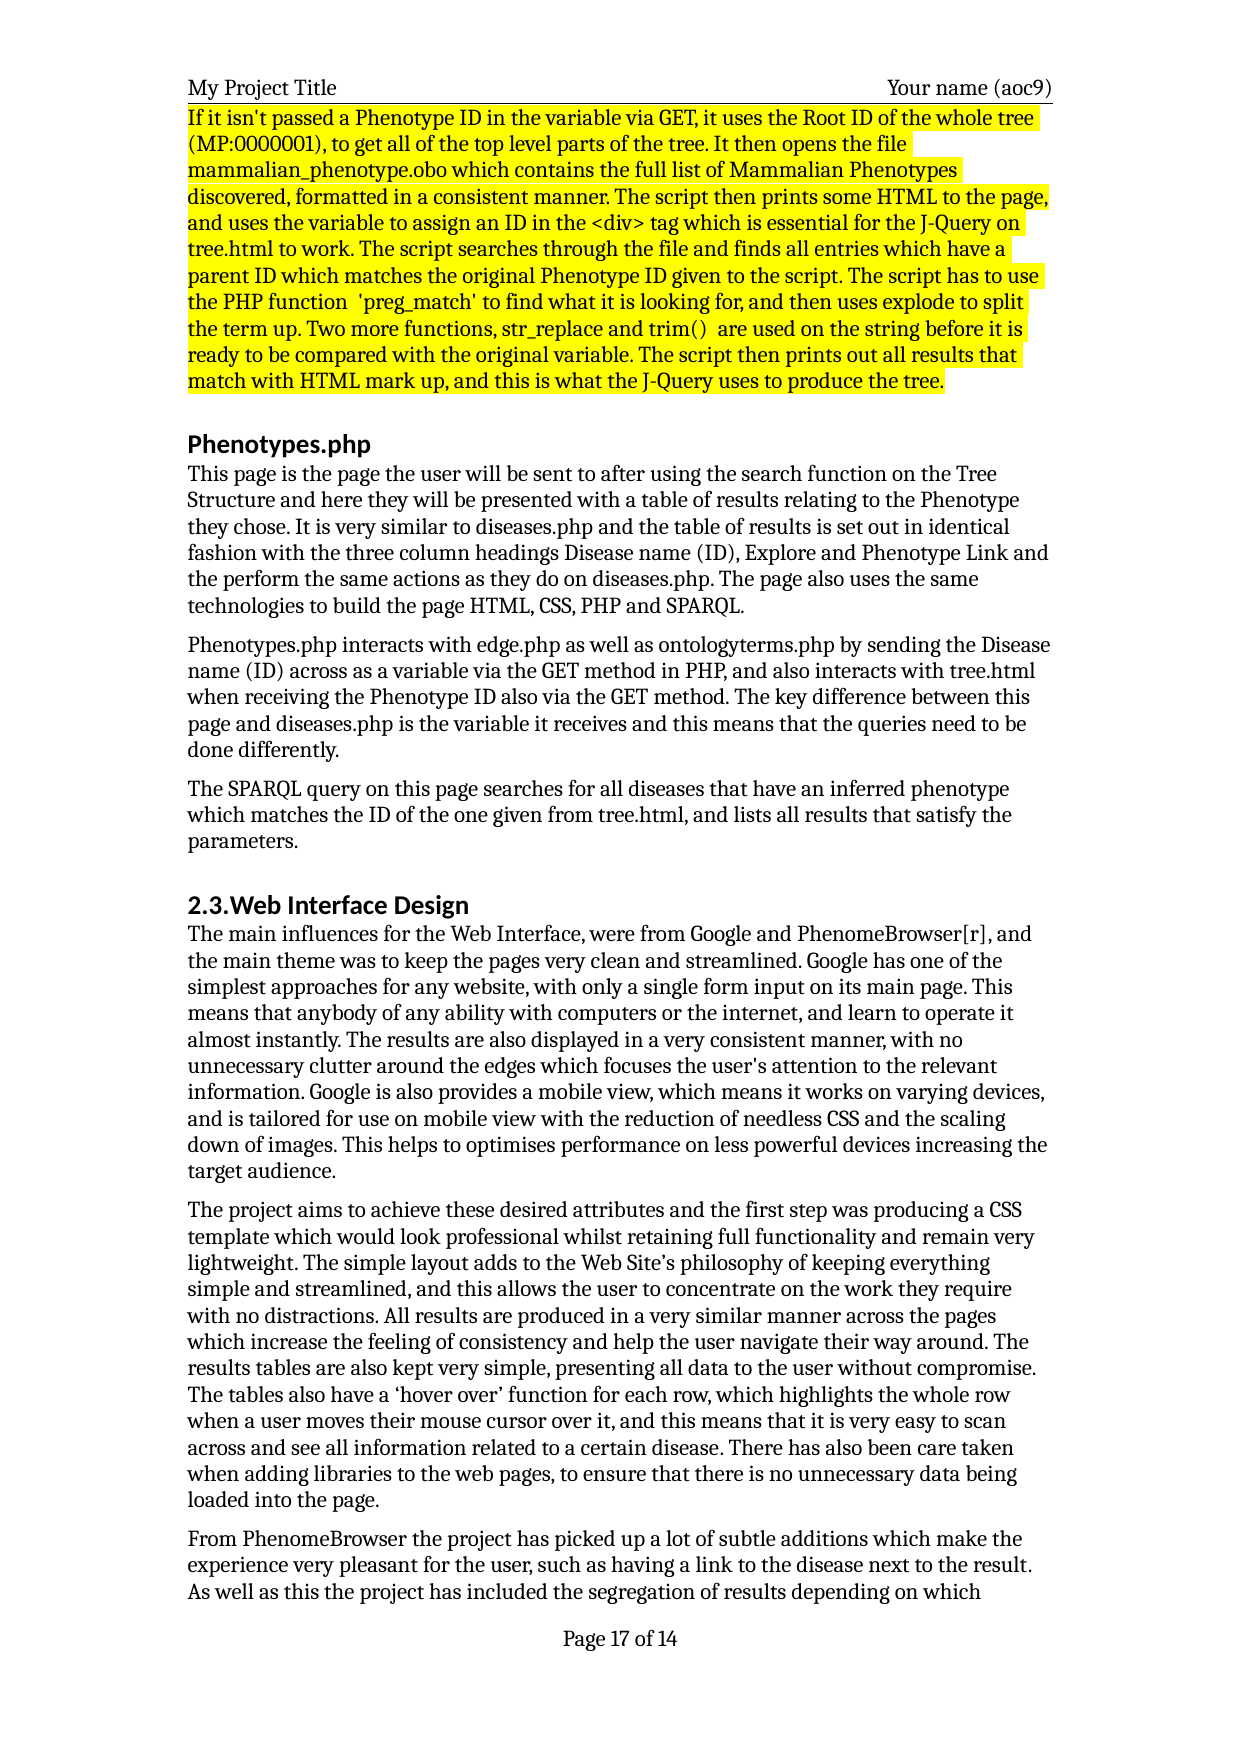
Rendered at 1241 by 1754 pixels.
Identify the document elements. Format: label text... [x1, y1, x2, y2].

text This page is the page the user will be sent to after using the search function on the Tree Structure and here they will be presented with a table of results relating to the Phenotype they chose. It is very similar to diseases.php and the table of results is set out in identical fashion with the three column headings Disease name (ID), Explore and Phenotype Link and the perform the same actions as they do on diseases.php. The page also uses the same technologies to build the page HTML, CSS, PHP and SPARQL. [187, 461, 1053, 619]
text From PhenomeBrowser the project has picked up a lot of subtle additions which make the experience very pleasant for the user, such as having a link to the disease next to the result. As well as this the project has included the segregation of results depending on which [187, 1526, 1053, 1605]
text Phenotypes.php interacts with edge.php as well as ontologyterms.php by sending the Disease name (ID) across as a variable via the GET method in PHP, and also interacts with tree.html when receiving the Phenotype ID also via the GET method. The key difference between this page and diseases.php is the variable it receives and this means that the queries need to be done differently. [187, 631, 1053, 763]
text The SPARQL query on this page searches for all diseases that have an inferred phenotype which matches the ID of the one given from tree.html, and lists all results that satisfy the parameters. [187, 776, 1053, 855]
text The main influences for the Web Interface, were from Google and PhenomeBrowser[r], and the main theme was to keep the pages very clean and streamlined. Google has one of the simplest approaches for any website, with only a single form input on its main page. This means that anybody of any ability with computers or the internet, and learn to operate it almost instantly. The results are also displayed in a very consistent manner, with no unnecessary clutter around the edges which focuses the user's attention to the relevant information. Google is also provides a mobile view, which means it works on varying devices, and is tailored for use on mobile view with the reduction of needless CSS and the scaling down of images. This helps to optimises performance on less powerful devices increasing the target audience. [187, 921, 1053, 1184]
subtitle Web Interface Design [187, 888, 1053, 921]
text The project aims to achieve these desired attributes and the first step was producing a CSS template which would look professional whilst retaining full functionality and remain very lightweight. The simple layout adds to the Web Site’s philosophy of keeping everything simple and streamlined, and this allows the user to concentrate on the work they require with no distractions. All results are produced in a very similar manner across the pages which increase the feeling of consistency and help the user navigate their way around. The results tables are also kept very simple, presenting all data to the user without compromise. The tables also have a ‘hover over’ function for each row, which highlights the whole row when a user moves their mouse cursor over it, and this means that it is very easy to scan across and see all information related to a certain disease. There has also been care taken when adding libraries to the web pages, to ensure that there is no unnecessary data being loaded into the page. [187, 1197, 1053, 1513]
text If it isn't passed a Phenotype ID in the variable via GET, it uses the Root ID of the whole tree (MP:0000001), to get all of the top level parts of the tree. It then opens the file mammalian_phenotype.obo which contains the full list of Mammalian Phenotypes discovered, formatted in a consistent manner. The script then prints some HTML to the page, and uses the variable to assign an ID in the <div> tag which is essential for the J-Query on tree.html to work. The script searches through the file and finds all entries which have a parent ID which matches the original Phenotype ID given to the script. The script has to use the PHP function 'preg_match' to find what it is looking for, and then uses explode to split the term up. Two more functions, str_replace and trim() are used on the string before it is ready to be compared with the original variable. The script then prints out all results that match with HTML mark up, and this is what the J-Query uses to produce the tree. [187, 104, 1053, 394]
subtitle Phenotypes.php [187, 428, 1053, 461]
